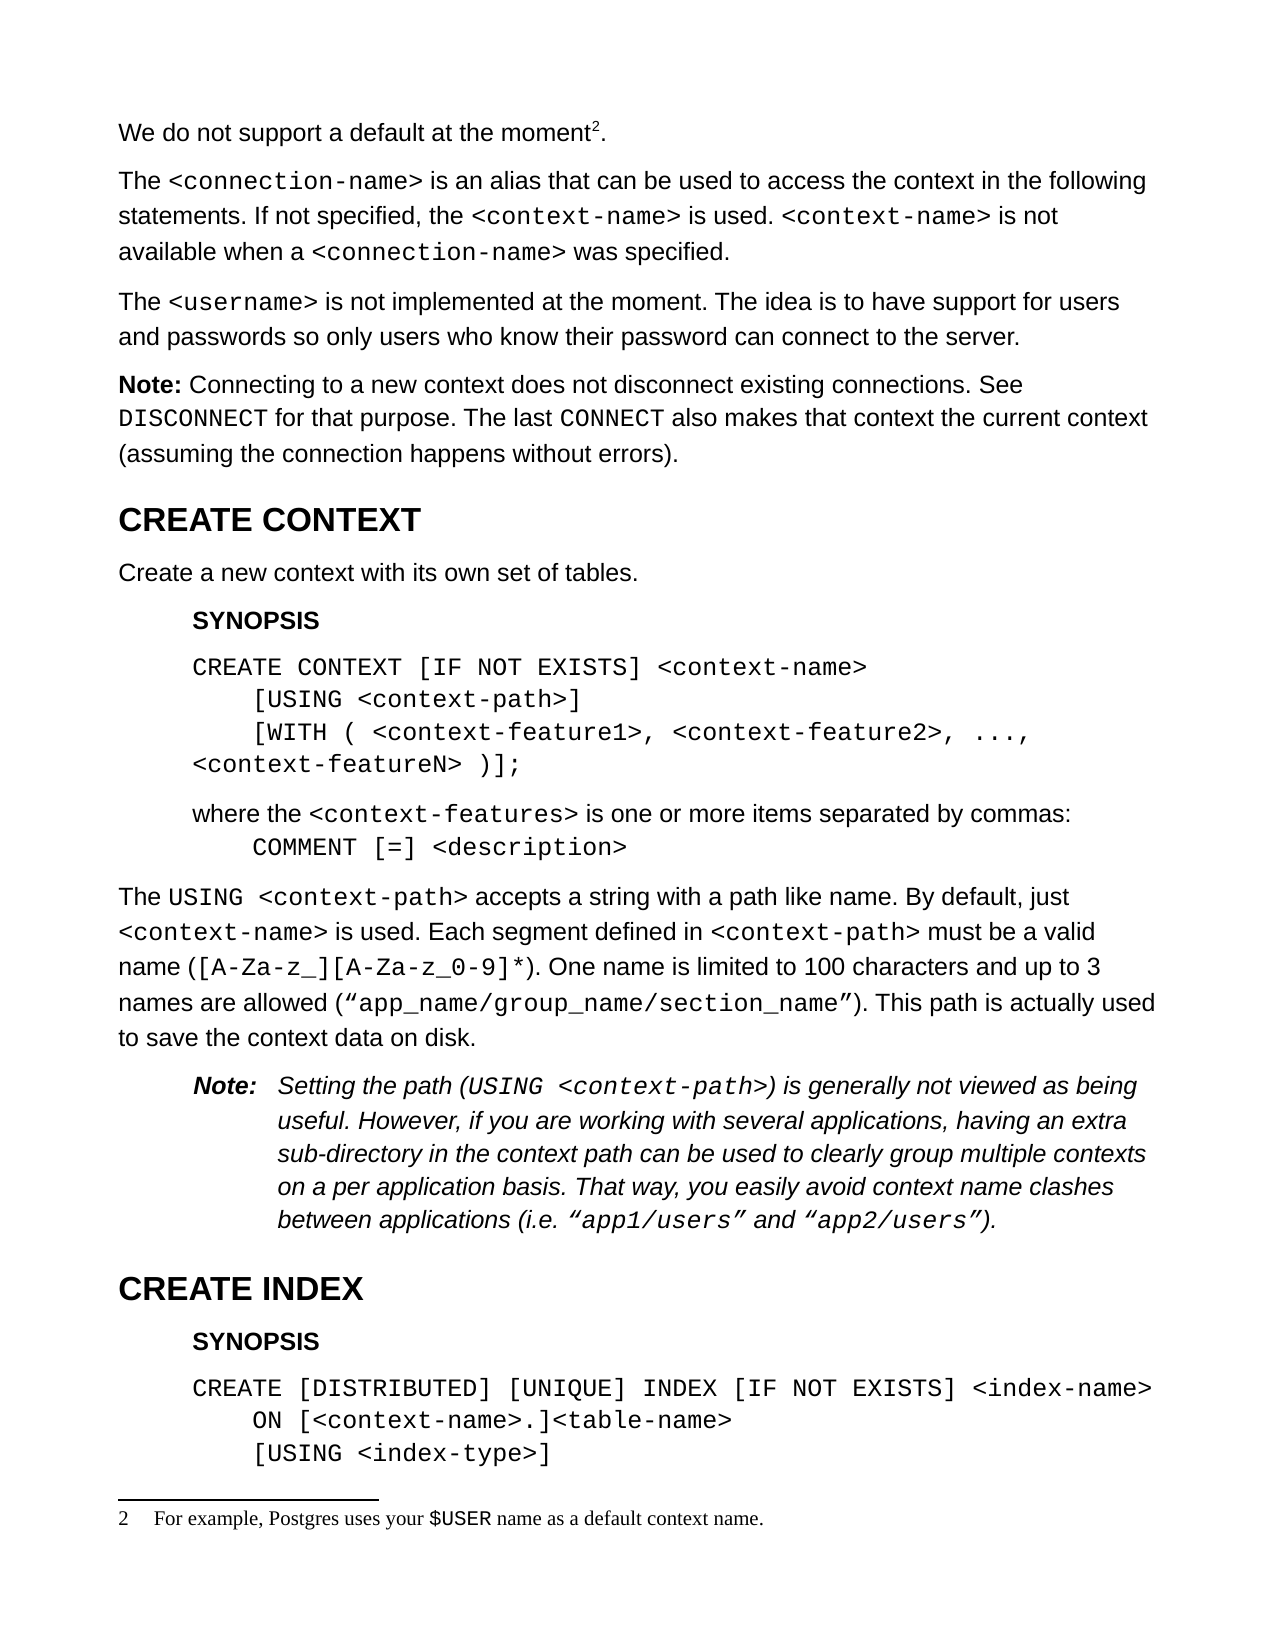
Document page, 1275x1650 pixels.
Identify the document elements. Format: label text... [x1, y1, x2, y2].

text CREATE CONTEXT [IF NOT EXISTS] <context-name> [USING <context-path>] [WITH ( <context-feature1>, <context-feature2>, ..., <context-featureN> )]; [192, 654, 1157, 780]
subtitle CREATE INDEX [118, 1269, 1157, 1307]
text We do not support a default at the moment. [118, 118, 1157, 147]
text where the <context-features> is one or more items separated by commas: COMMENT [=] <description> [192, 799, 1157, 863]
text CREATE [DISTRIBUTED] [UNIQUE] INDEX [IF NOT EXISTS] <index-name> ON [<context-name>.]<table-name> [USING <index-type>] [192, 1375, 1157, 1469]
text The <username> is not implemented at the moment. The idea is to have support for users and passwords so only users who know their password can connect to the server. [118, 287, 1157, 351]
text The <connection-name> is an alias that can be used to access the context in the following statements. If not specified, the <context-name> is used. <context-name> is not available when a <connection-name> was specified. [118, 166, 1157, 267]
text Note: Connecting to a new context does not disconnect existing connections. See DISCONNECT for that purpose. The last CONNECT also makes that context the current context (assuming the connection happens without errors). [118, 370, 1157, 467]
text SYNOPSIS [192, 1327, 1157, 1356]
text Create a new context with its own set of tables. [118, 558, 1157, 587]
text SYNOPSIS [192, 606, 1157, 635]
text Note: Setting the path (USING <context-path>) is generally not viewed as being useful. However, if you are working with several applications, having an extra sub-directory in the context path can be used to clearly group multiple contexts on a per application basis. That way, you easily avoid context name clashes between applications (i.e. “app1/users” and “app2/users”). [193, 1071, 1157, 1236]
subtitle CREATE CONTEXT [118, 500, 1157, 538]
text For example, Postgres uses your $USER name as a default context name. [118, 1506, 1157, 1532]
text The USING <context-path> accepts a string with a path like name. By default, just <context-name> is used. Each segment defined in <context-path> must be a valid name ([A-Za-z_][A-Za-z_0-9]*). One name is limited to 100 characters and up to 3 names are allowed (“app_name/group_name/section_name”). This path is actually used to save the context data on disk. [118, 882, 1157, 1052]
